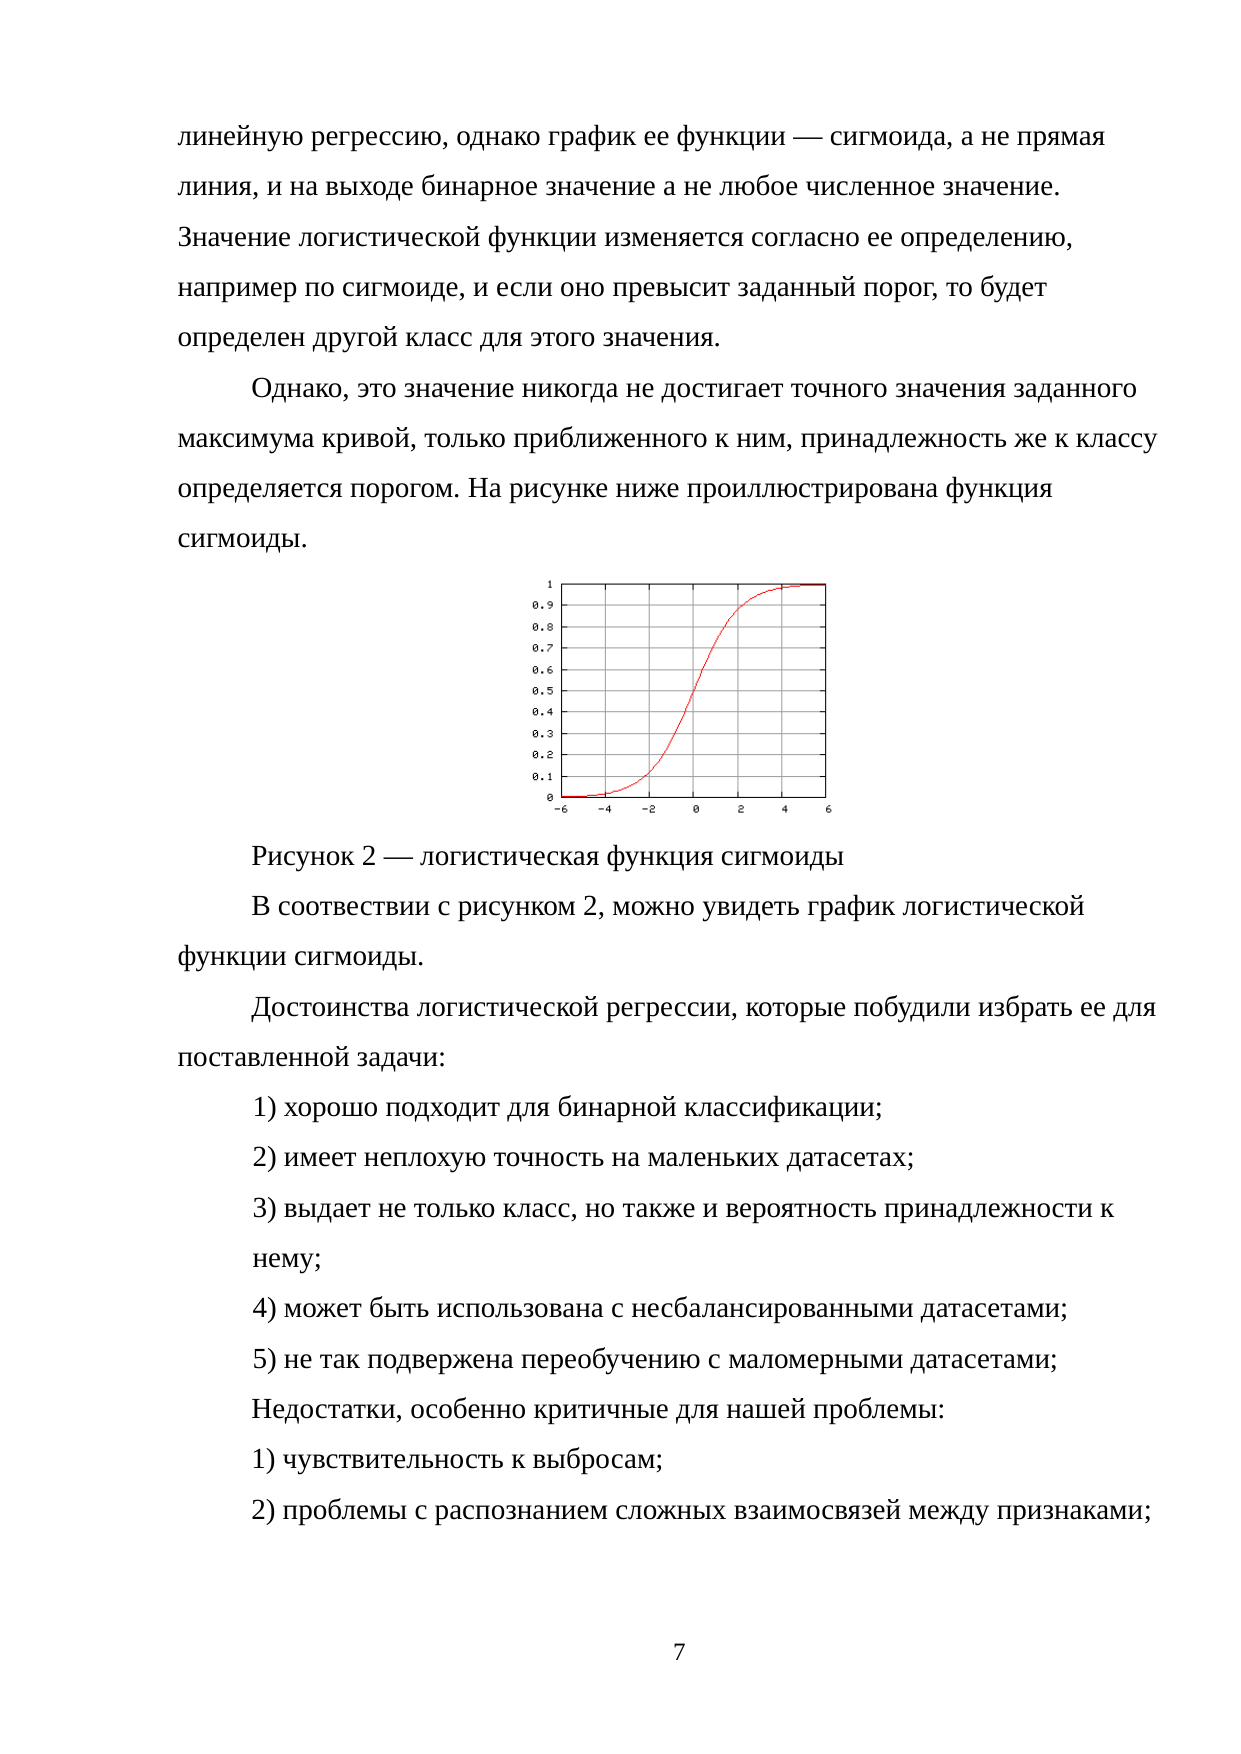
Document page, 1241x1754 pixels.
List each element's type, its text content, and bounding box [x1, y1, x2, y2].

list 5) не так подвержена переобучению с маломерными датасетами; [215, 1341, 1181, 1374]
text Достоинства логистической регрессии, которые побудили избрать ее для поставленной задачи: [177, 989, 1181, 1072]
list 1) хорошо подходит для бинарной классификации; [215, 1089, 1181, 1123]
text 1) чувствительность к выбросам; [177, 1441, 1181, 1475]
text 2) проблемы с распознанием сложных взаимосвязей между признаками; [177, 1492, 1181, 1525]
list 2) имеет неплохую точность на маленьких датасетах; [215, 1139, 1181, 1173]
list 4) может быть использована с несбалансированными датасетами; [215, 1291, 1181, 1324]
picture [512, 571, 846, 821]
list 3) выдает не только класс, но также и вероятность принадлежности к нему; [215, 1190, 1181, 1274]
text В соотвествии с рисунком 2, можно увидеть график логистической функции сигмоиды. [177, 888, 1181, 972]
text Недостатки, особенно критичные для нашей проблемы: [177, 1391, 1181, 1425]
text линейную регрессию, однако график ее функции — сигмоида, а не прямая линия, и на выходе бинарное значение а не любое численное значение. Значение логистической функции изменяется согласно ее определению, например по сигмоиде, и если оно превысит заданный порог, то будет определен другой класс для этого значения. [177, 118, 1181, 353]
text Однако, это значение никогда не достигает точного значения заданного максимума кривой, только приближенного к ним, принадлежность же к классу определяется порогом. На рисунке ниже проиллюстрирована функция сигмоиды. [177, 370, 1181, 554]
text Рисунок 2 — логистическая функция сигмоиды [177, 821, 1181, 871]
